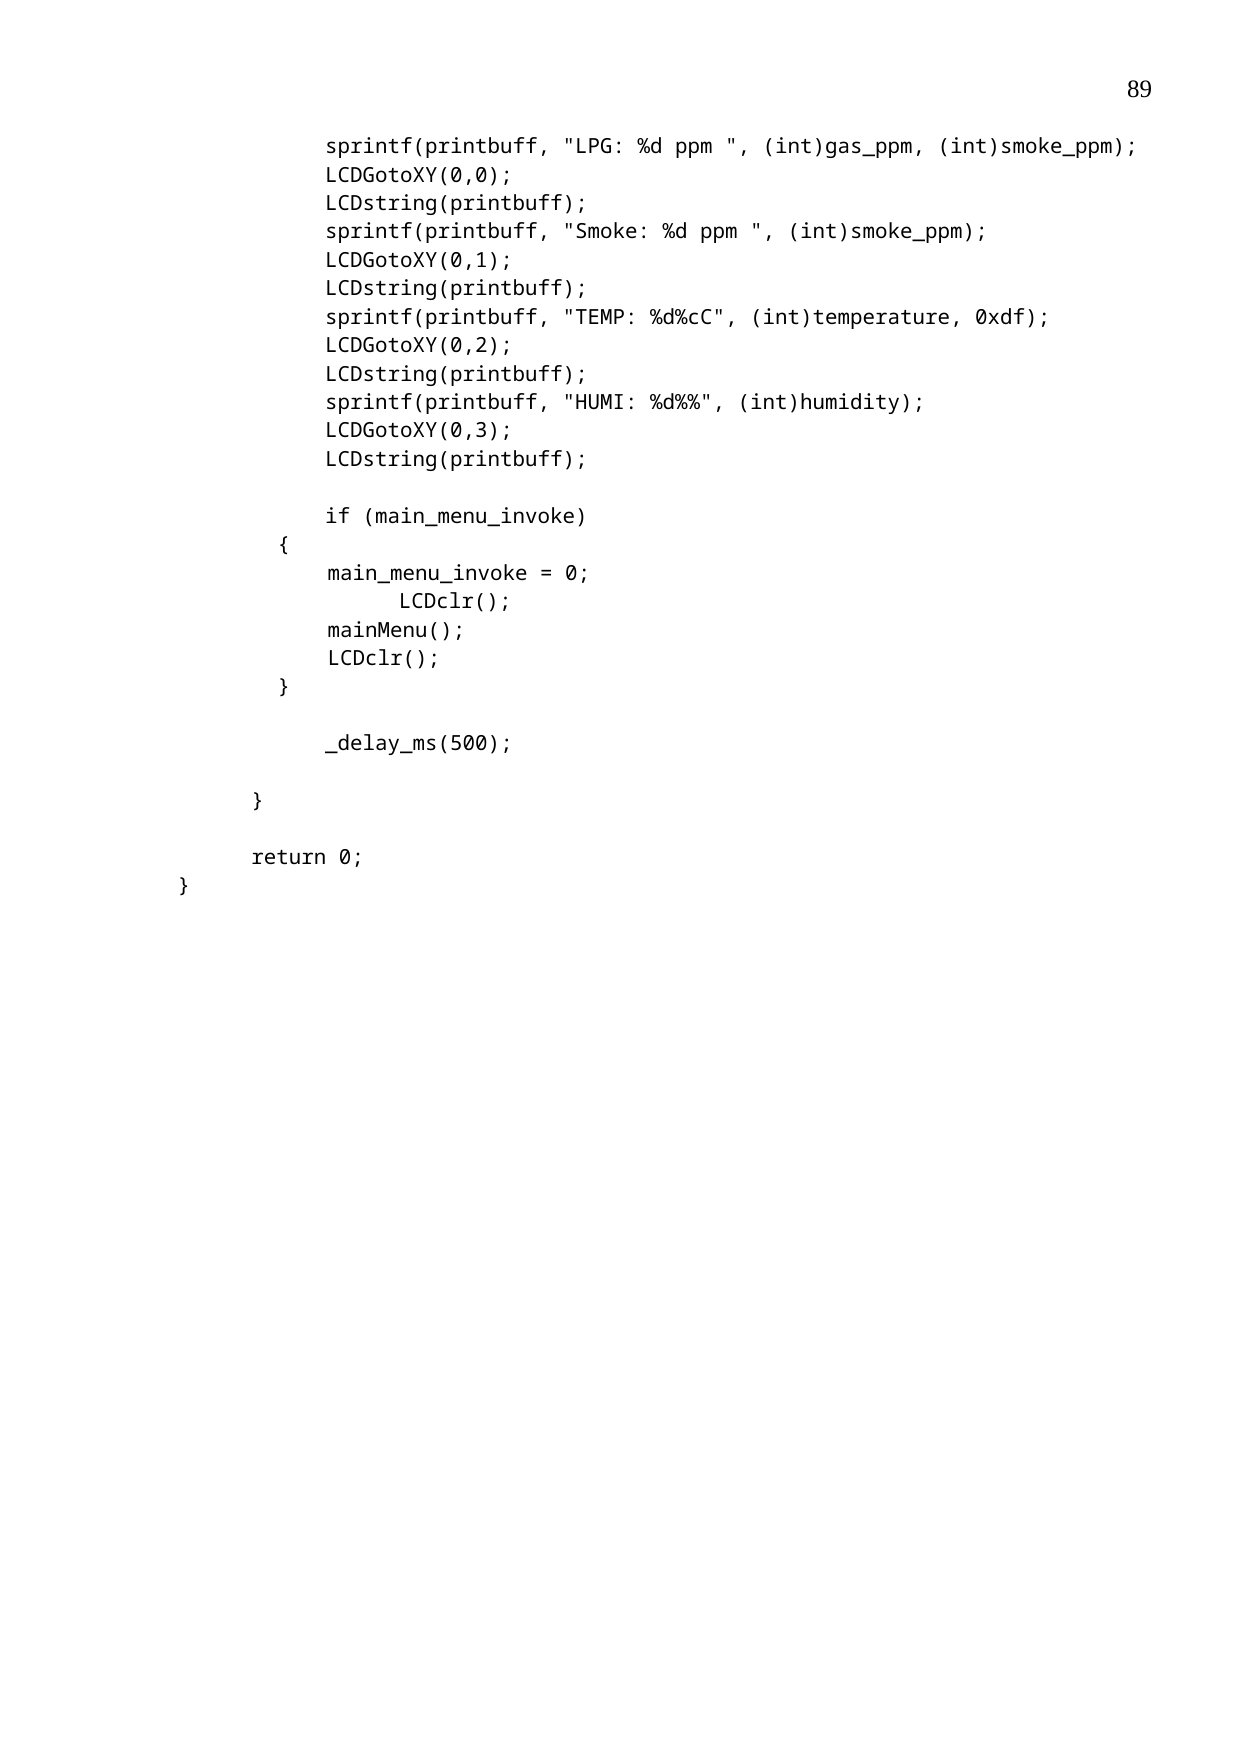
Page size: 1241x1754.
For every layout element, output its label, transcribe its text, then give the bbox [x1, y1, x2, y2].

text return 0; [177, 842, 1152, 871]
text LCDstring(printbuff); [177, 359, 1152, 387]
text LCDstring(printbuff); [177, 188, 1152, 217]
text sprintf(printbuff, "HUMI: %d%%", (int)humidity); [177, 387, 1152, 416]
text LCDGotoXY(0,1); [177, 245, 1152, 273]
text } [177, 871, 1152, 899]
text sprintf(printbuff, "Smoke: %d ppm ", (int)smoke_ppm); [177, 217, 1152, 245]
text LCDstring(printbuff); [177, 273, 1152, 302]
text LCDGotoXY(0,2); [177, 330, 1152, 359]
text LCDGotoXY(0,0); [177, 160, 1152, 188]
text LCDGotoXY(0,3); [177, 416, 1152, 444]
text if (main_menu_invoke) [177, 501, 1152, 529]
text mainMenu(); [177, 615, 1152, 643]
text LCDclr(); [177, 586, 1152, 615]
text LCDclr(); [177, 643, 1152, 672]
text } [177, 672, 1152, 700]
text } [177, 785, 1152, 814]
text main_menu_invoke = 0; [177, 558, 1152, 586]
text sprintf(printbuff, "LPG: %d ppm ", (int)gas_ppm, (int)smoke_ppm); [177, 131, 1152, 160]
text sprintf(printbuff, "TEMP: %d%cC", (int)temperature, 0xdf); [177, 302, 1152, 330]
text _delay_ms(500); [177, 728, 1152, 757]
text { [177, 529, 1152, 558]
text LCDstring(printbuff); [177, 444, 1152, 472]
